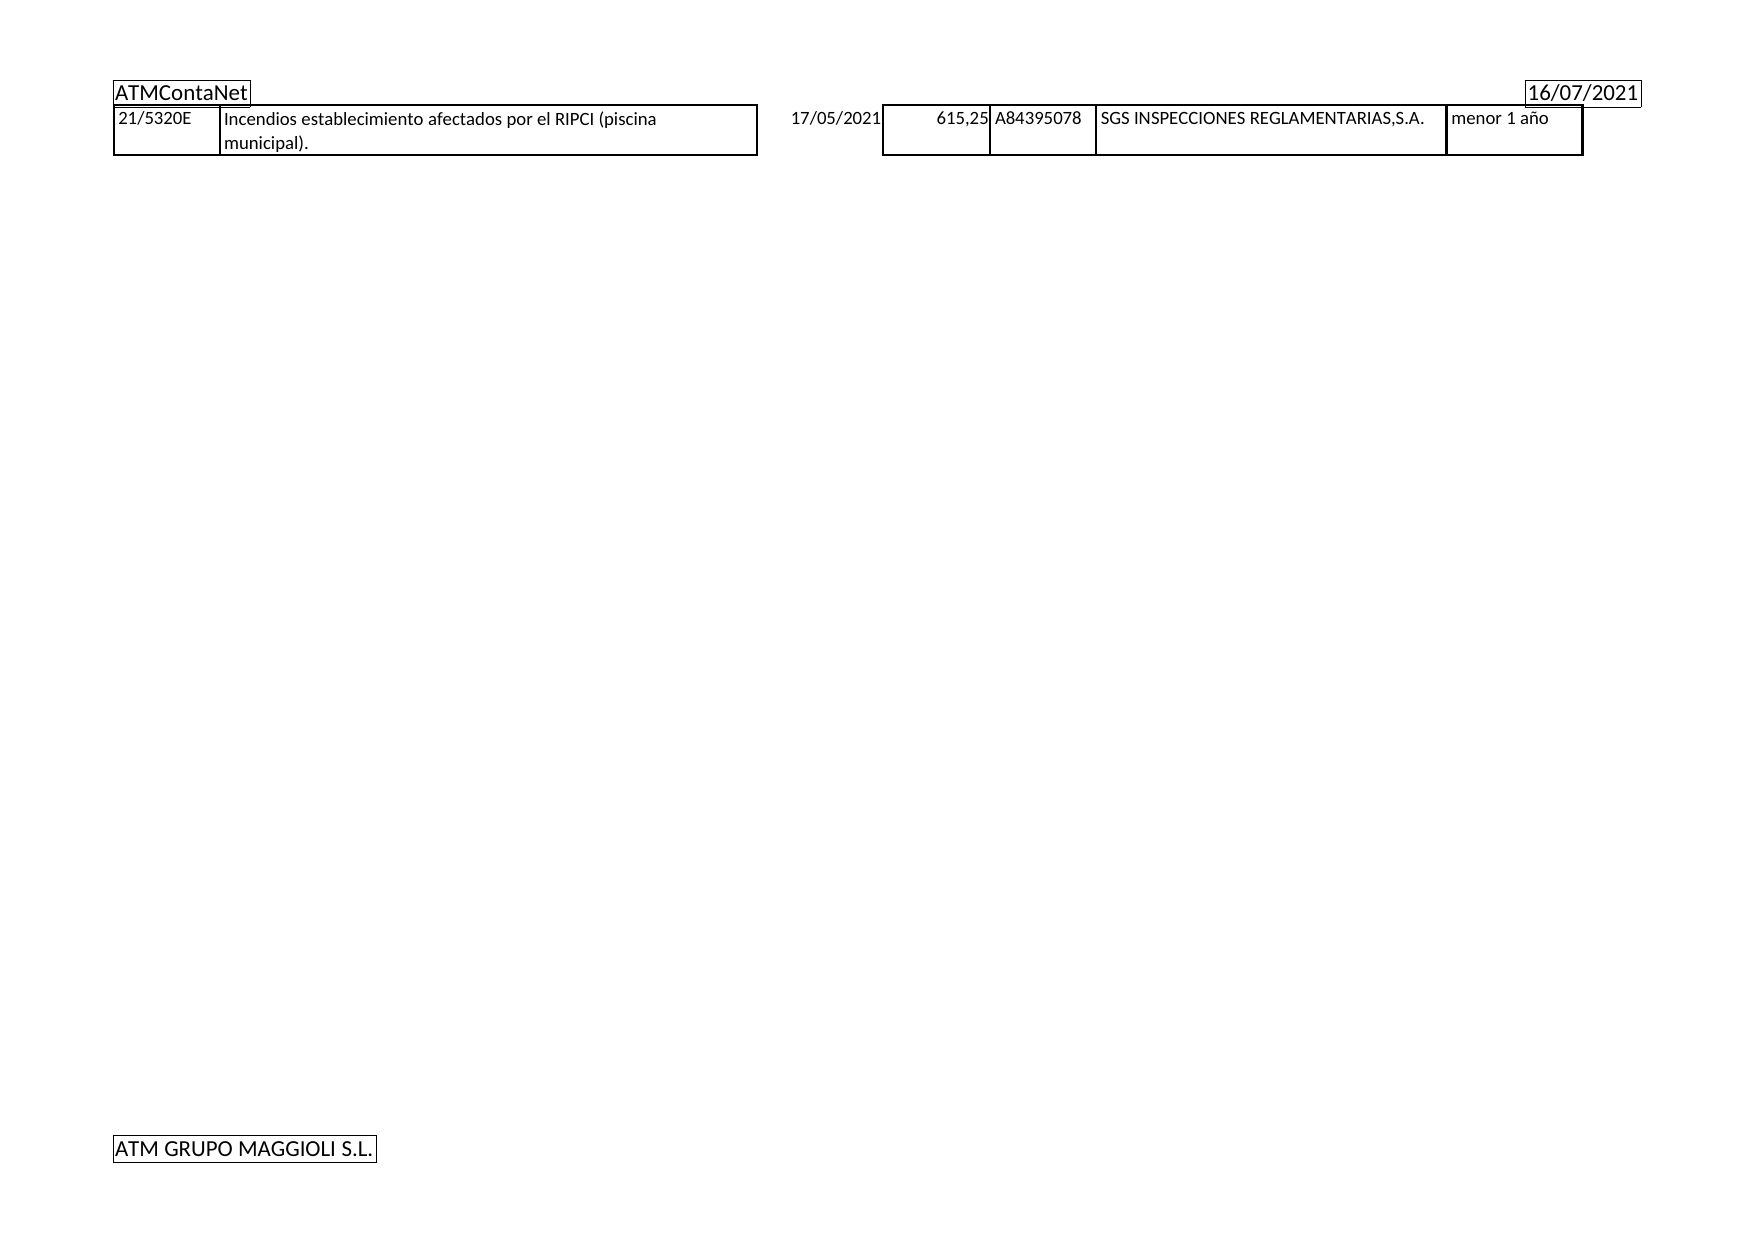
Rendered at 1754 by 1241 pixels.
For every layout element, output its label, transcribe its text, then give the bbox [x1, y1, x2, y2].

table_cell 615,25 [884, 106, 989, 154]
table_cell 17/05/2021 [758, 104, 882, 154]
table_cell Incendios establecimiento afectados por el RIPCI (piscina municipal). [221, 106, 756, 154]
table_cell A84395078 [991, 106, 1095, 154]
table_cell 21/5320E [115, 108, 219, 154]
table_cell menor 1 año [1448, 106, 1581, 154]
table_cell SGS INSPECCIONES REGLAMENTARIAS,S.A. [1097, 106, 1445, 154]
